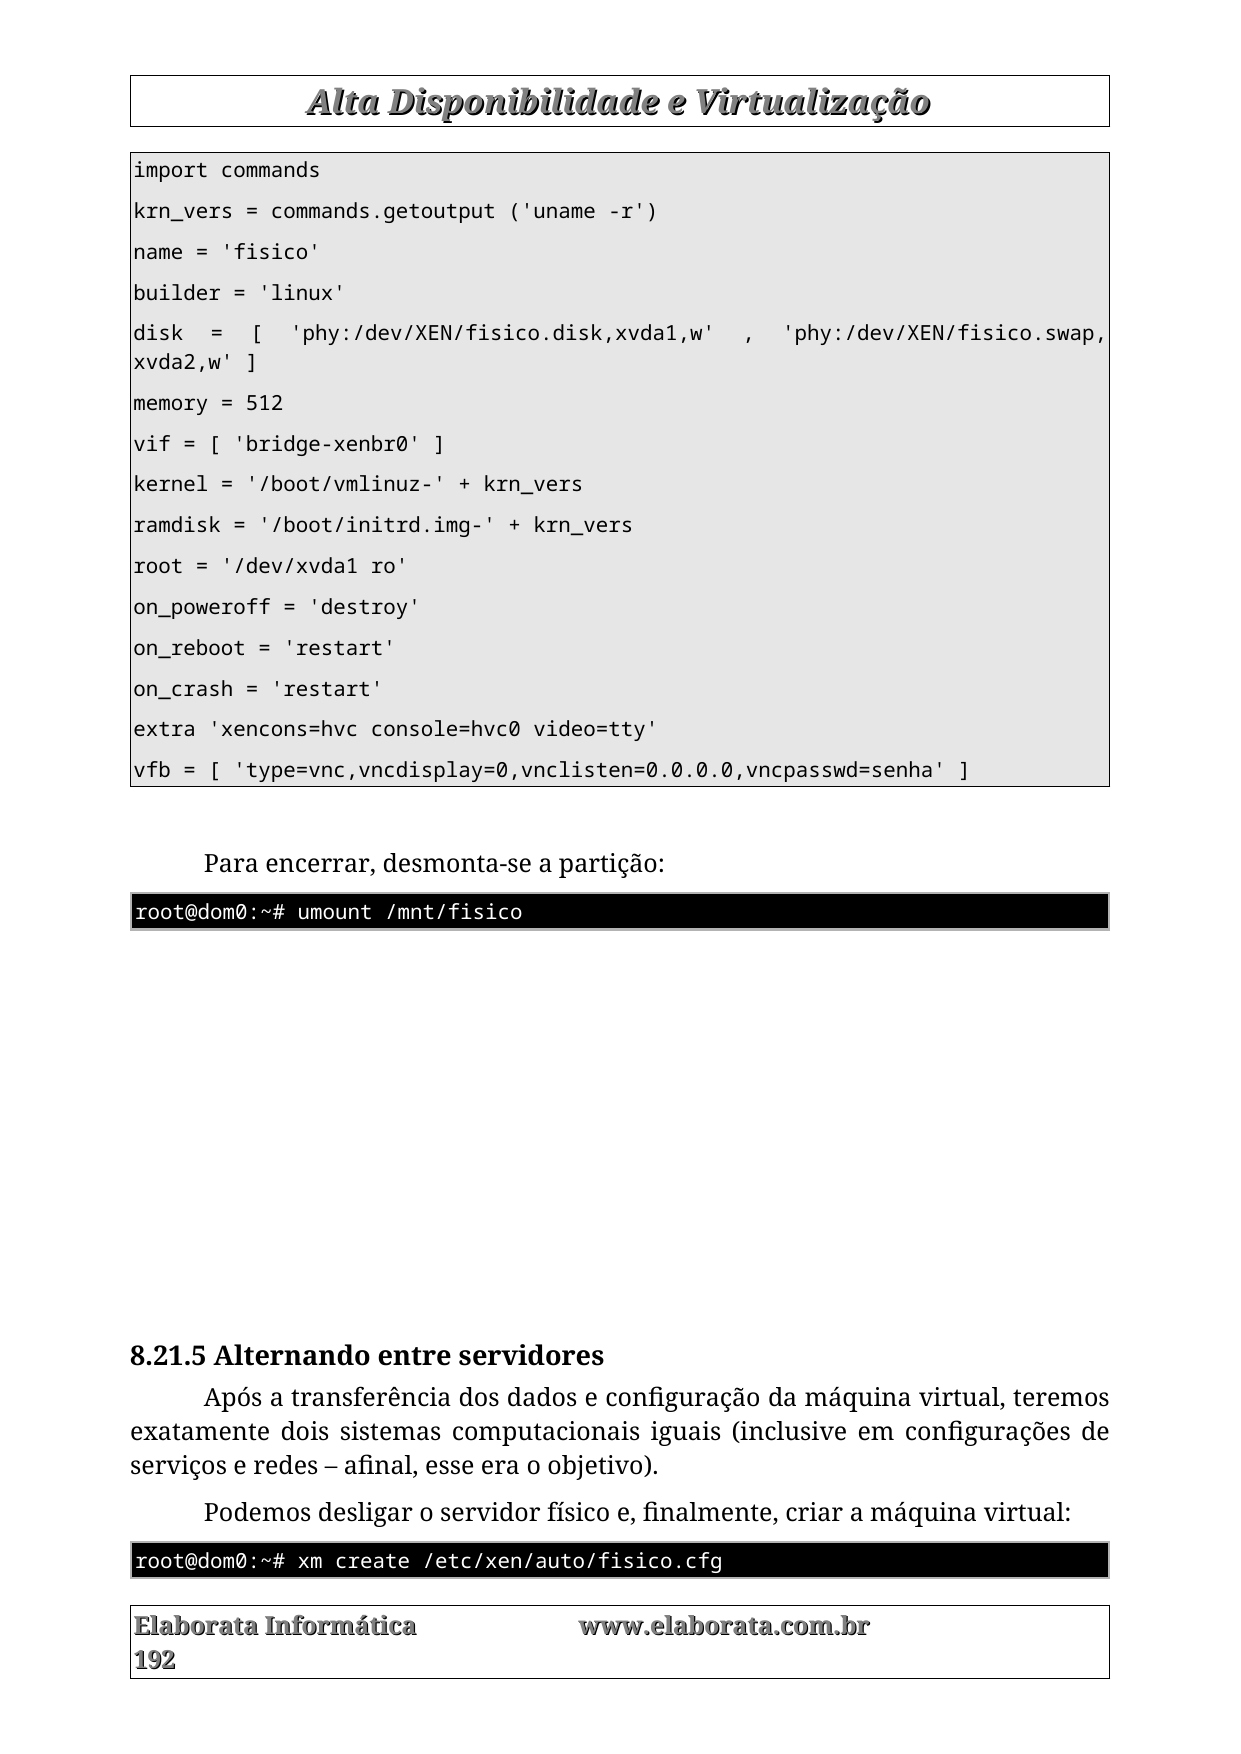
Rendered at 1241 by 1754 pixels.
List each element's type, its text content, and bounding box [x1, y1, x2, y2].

text disk = [ 'phy:/dev/XEN/fisico.disk,xvda1,w' , 'phy:/dev/XEN/fisico.swap, xvda2,w' ] [131, 315, 1109, 375]
text kernel = '/boot/vmlinuz-' + krn_vers [131, 466, 1109, 498]
text vif = [ 'bridge-xenbr0' ] [131, 426, 1109, 457]
text builder = 'linux' [131, 274, 1109, 306]
text extra 'xencons=hvc console=hvc0 video=tty' [131, 711, 1109, 743]
text memory = 512 [131, 385, 1109, 416]
text Para encerrar, desmonta-se a partição: [130, 846, 1110, 880]
text on_crash = 'restart' [131, 671, 1109, 702]
text Podemos desligar o servidor físico e, finalmente, criar a máquina virtual: [130, 1494, 1110, 1528]
text root@dom0:~# xm create /etc/xen/auto/fisico.cfg [132, 1543, 1108, 1577]
subtitle Alternando entre servidores [130, 1337, 1110, 1373]
text on_poweroff = 'destroy' [131, 589, 1109, 620]
text vfb = [ 'type=vnc,vncdisplay=0,vnclisten=0.0.0.0,vncpasswd=senha' ] [131, 752, 1109, 786]
text name = 'fisico' [131, 234, 1109, 265]
text import commands [131, 153, 1109, 184]
text root@dom0:~# umount /mnt/fisico [132, 894, 1108, 928]
text krn_vers = commands.getoutput ('uname -r') [131, 193, 1109, 224]
text ramdisk = '/boot/initrd.img-' + krn_vers [131, 507, 1109, 539]
text root = '/dev/xvda1 ro' [131, 548, 1109, 579]
text Após a transferência dos dados e configuração da máquina virtual, teremos exatamente dois sistemas computacionais iguais (inclusive em configurações de serviços e redes – afinal, esse era o objetivo). [130, 1380, 1110, 1482]
text on_reboot = 'restart' [131, 630, 1109, 661]
